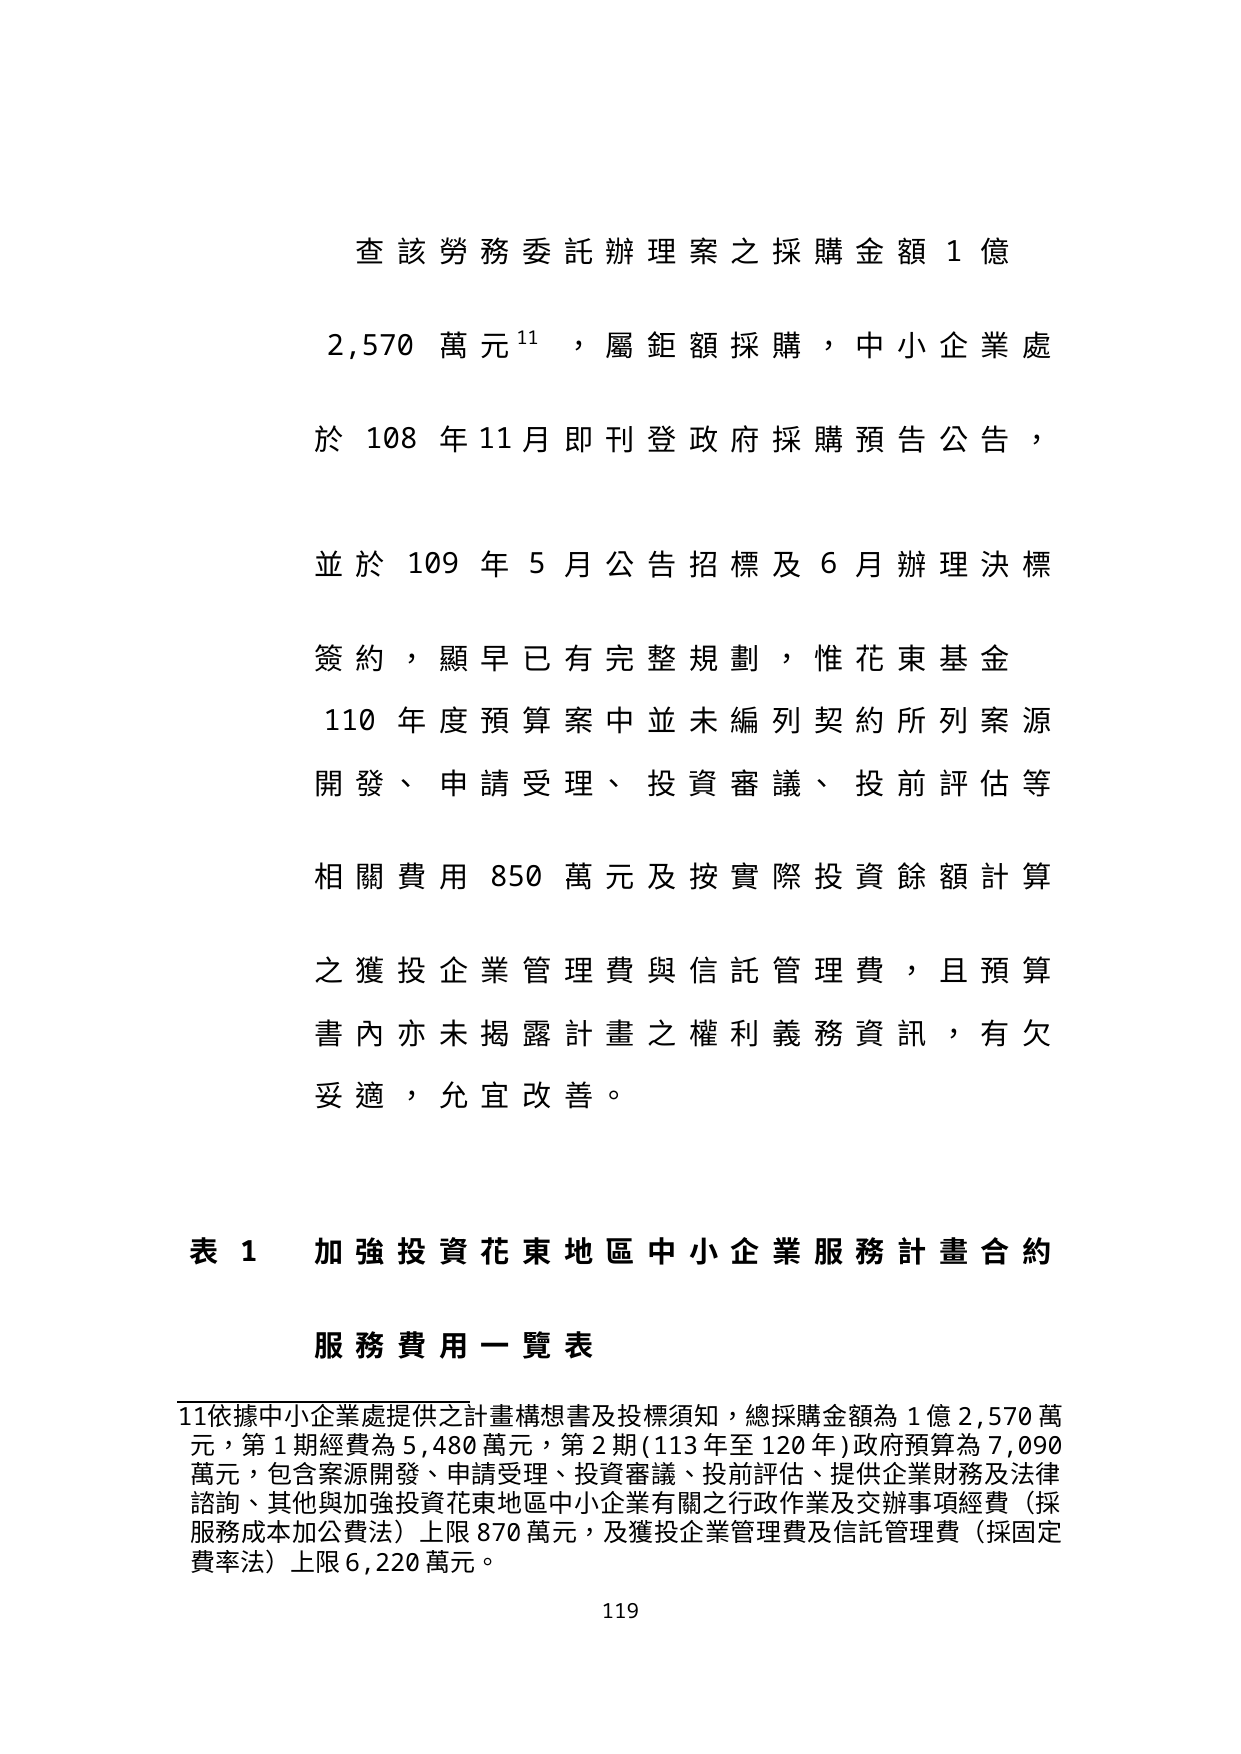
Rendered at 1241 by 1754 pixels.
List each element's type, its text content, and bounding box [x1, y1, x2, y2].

text 查該勞務委託辦理案之採購金額1億2,570萬元，屬鉅額採購，中小企業處於108年11月即刊登政府採購預告公告，並於109年5月公告招標及6月辦理決標簽約，顯早已有完整規劃，惟花東基金110年度預算案中並未編列契約所列案源開發、申請受理、投資審議、投前評估等相關費用850萬元及按實際投資餘額計算之獲投企業管理費與信託管理費，且預算書內亦未揭露計畫之權利義務資訊，有欠妥適，允宜改善。 [271, 177, 1058, 1115]
text 表1 加強投資花東地區中小企業服務計畫合約服務費用一覽表 [183, 1177, 1058, 1365]
text 依據中小企業處提供之計畫構想書及投標須知，總採購金額為1億2,570萬元，第1期經費為5,480萬元，第2期(113年至120年)政府預算為7,090萬元，包含案源開發、申請受理、投資審議、投前評估、提供企業財務及法律諮詢、其他與加強投資花東地區中小企業有關之行政作業及交辦事項經費（採服務成本加公費法）上限870萬元，及獲投企業管理費及信託管理費（採固定費率法）上限6,220萬元。 [177, 1402, 1063, 1577]
